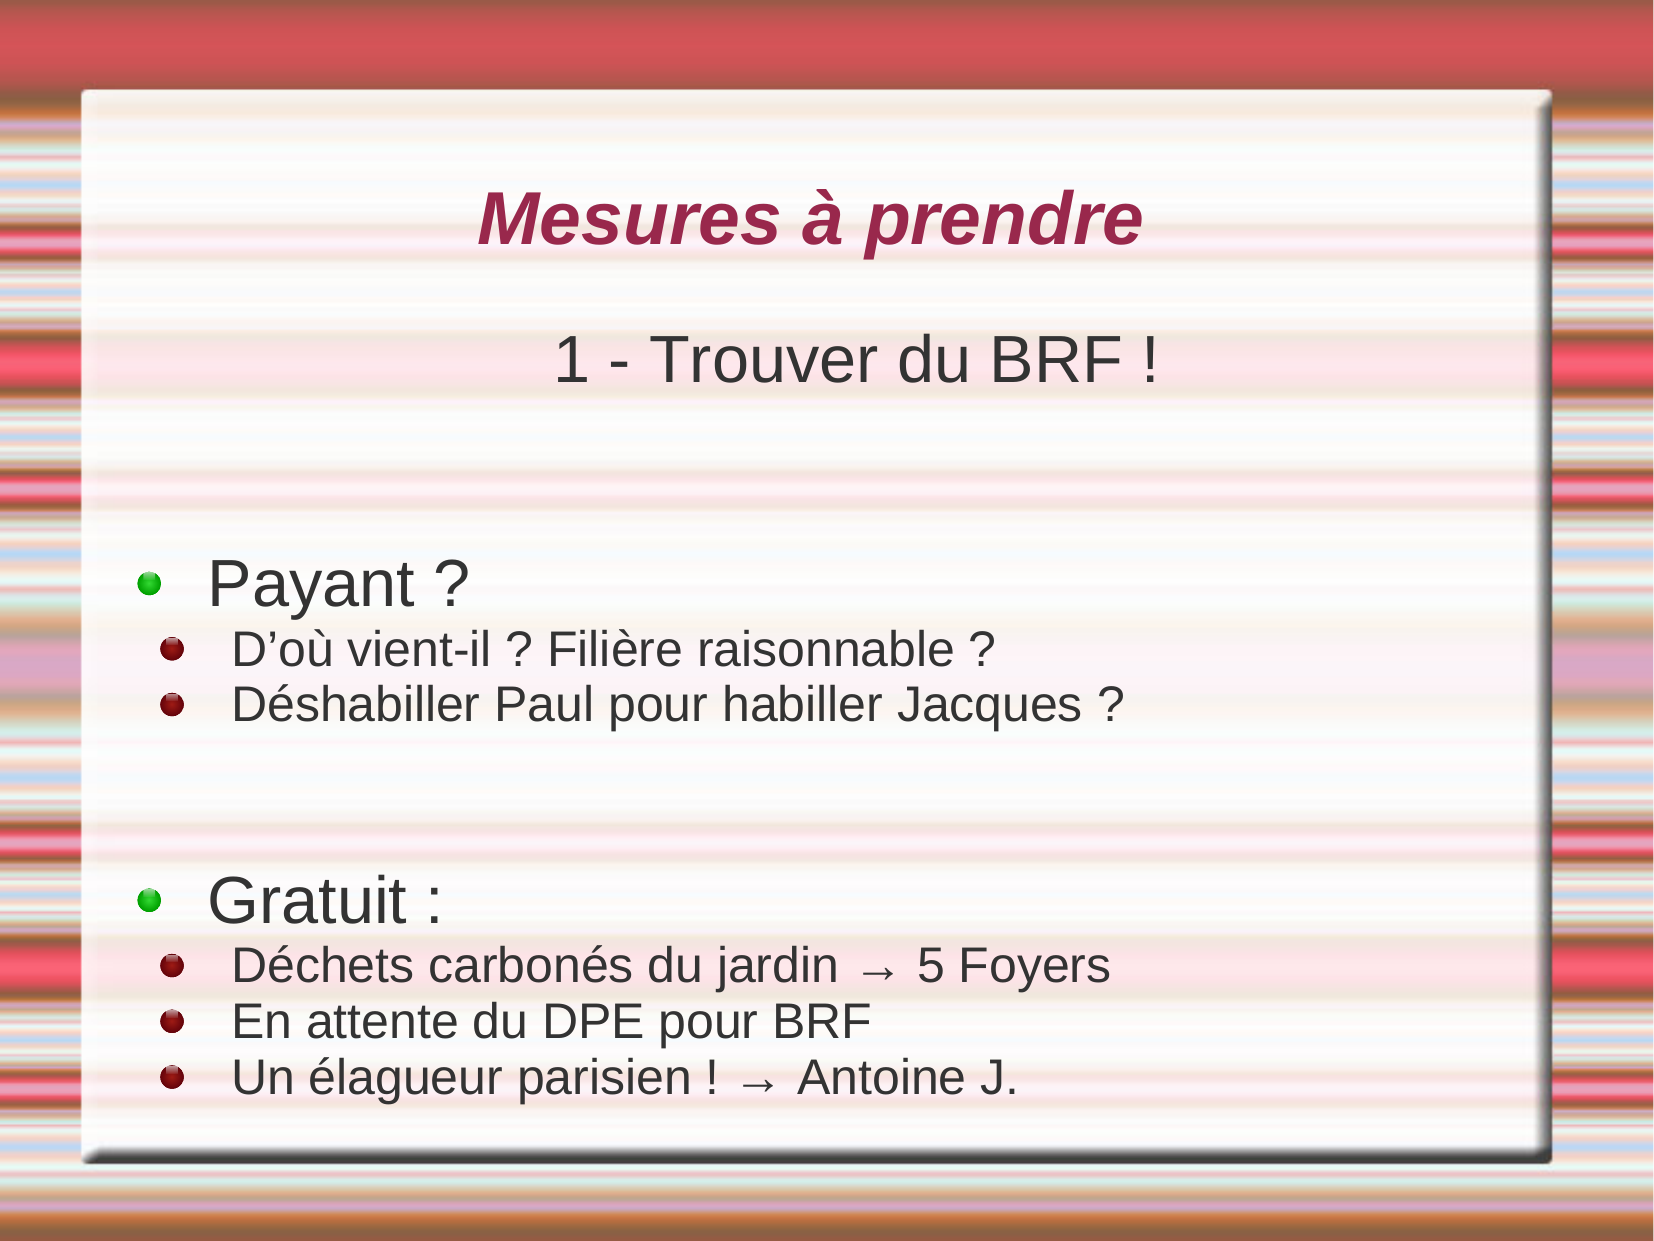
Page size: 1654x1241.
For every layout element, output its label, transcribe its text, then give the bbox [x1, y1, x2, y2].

picture [0, 0, 1654, 1241]
list 1 - Trouver du BRF ! Payant ? D’où vient-il ? Filière raisonnable ? Déshabiller Paul pour habiller Jacques ? Gratuit : Déchets carbonés du jardin → 5 Foyers En attente du DPE pour BRF Un élagueur parisien ! → Antoine J. [124, 321, 1506, 1180]
title Mesures à prendre [88, 114, 1534, 322]
